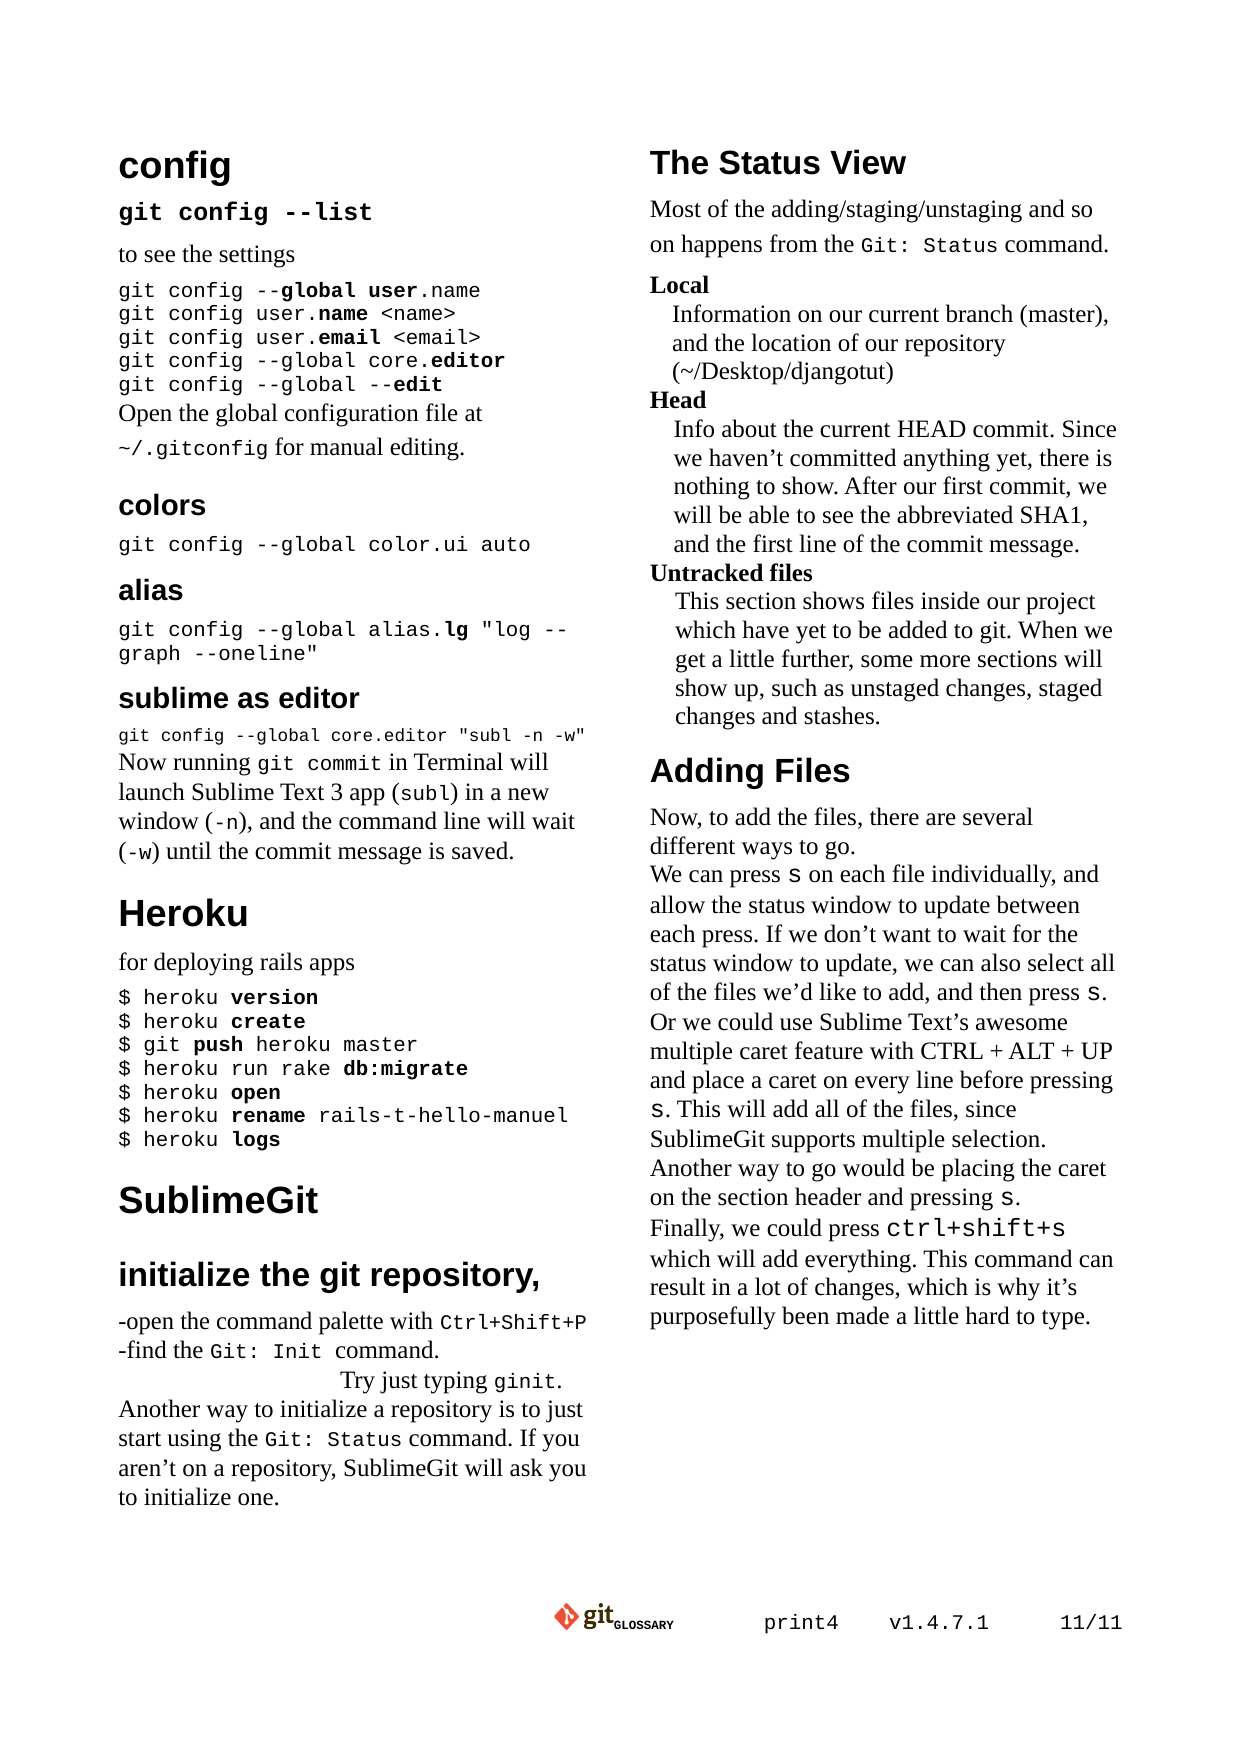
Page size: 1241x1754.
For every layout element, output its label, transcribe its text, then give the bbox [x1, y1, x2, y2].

list This section shows files inside our project which have yet to be added to git. When we get a little further, some more sections will show up, such as unstaged changes, staged changes and stashes. [675, 586, 1122, 730]
text git config user.name <name> [118, 303, 591, 327]
text Another way to initialize a repository is to just start using the Git: Status command. If you aren’t on a repository, SublimeGit will ask you to initialize one. [118, 1394, 591, 1510]
text git config --global core.editor [118, 351, 591, 374]
subtitle Heroku [118, 891, 591, 934]
text git config --global core.editor "subl -n -w" [118, 727, 591, 747]
text -find the Git: Init command. [118, 1335, 591, 1365]
text $ git push heroku master [118, 1034, 591, 1058]
text Try just typing ginit. [118, 1365, 591, 1394]
list Information on our current branch (master), and the location of our repository (~/Desktop/djangotut) [672, 299, 1122, 385]
picture [554, 1603, 614, 1630]
subtitle SublimeGit [118, 1178, 591, 1221]
text to see the settings [118, 239, 591, 268]
subtitle Head [649, 385, 1122, 414]
list Info about the current HEAD commit. Since we haven’t committed anything yet, there is nothing to show. After our first commit, we will be able to see the abbreviated SHA1, and the first line of the commit message. [673, 414, 1122, 558]
subtitle Local [649, 270, 1122, 299]
text git config user.email <email> [118, 327, 591, 351]
subtitle Untracked files [649, 558, 1122, 586]
text Most of the adding/staging/unstaging and so on happens from the Git: Status command. [649, 194, 1122, 258]
text $ heroku version [118, 987, 591, 1011]
text $ heroku create [118, 1011, 591, 1034]
text We can press s on each file individually, and allow the status window to update between each press. If we don’t want to wait for the status window to update, we can also select all of the files we’d like to add, and then press s. Or we could use Sublime Text’s awesome multiple caret feature with CTRL + ALT + UP and place a caret on every line before pressing s. This will add all of the files, since SublimeGit supports multiple selection. [649, 859, 1122, 1153]
text $ heroku rename rails-t-hello-manuel [118, 1105, 591, 1129]
text git config --global color.ui auto [118, 534, 591, 558]
subtitle initialize the git repository, [118, 1254, 591, 1293]
text -open the command palette with Ctrl+Shift+P [118, 1306, 591, 1335]
subtitle colors [118, 488, 591, 522]
text git config --global alias.lg "log --graph --oneline" [118, 619, 591, 666]
text Now running git commit in Terminal will launch Sublime Text 3 app (subl) in a new window (-n), and the command line will wait (-w) until the commit message is saved. [118, 747, 591, 866]
subtitle The Status View [649, 143, 1122, 182]
text Open the global configuration file at ~/.gitconfig for manual editing. [118, 398, 591, 462]
text git config --list [118, 199, 591, 228]
text $ heroku run rake db:migrate [118, 1058, 591, 1082]
text Another way to go would be placing the caret on the section header and pressing s. [649, 1153, 1122, 1213]
subtitle sublime as editor [118, 681, 591, 714]
text git config --global --edit [118, 374, 591, 398]
subtitle Adding Files [649, 751, 1122, 789]
subtitle alias [118, 573, 591, 606]
subtitle config [118, 143, 591, 187]
text Finally, we could press ctrl+shift+s which will add everything. This command can result in a lot of changes, which is why it’s purposefully been made a little hard to type. [649, 1213, 1122, 1330]
text for deploying rails apps [118, 947, 591, 975]
text Now, to add the files, there are several different ways to go. [649, 802, 1122, 859]
text git config --global user.name [118, 279, 591, 303]
text $ heroku open [118, 1082, 591, 1105]
text $ heroku logs [118, 1129, 591, 1153]
